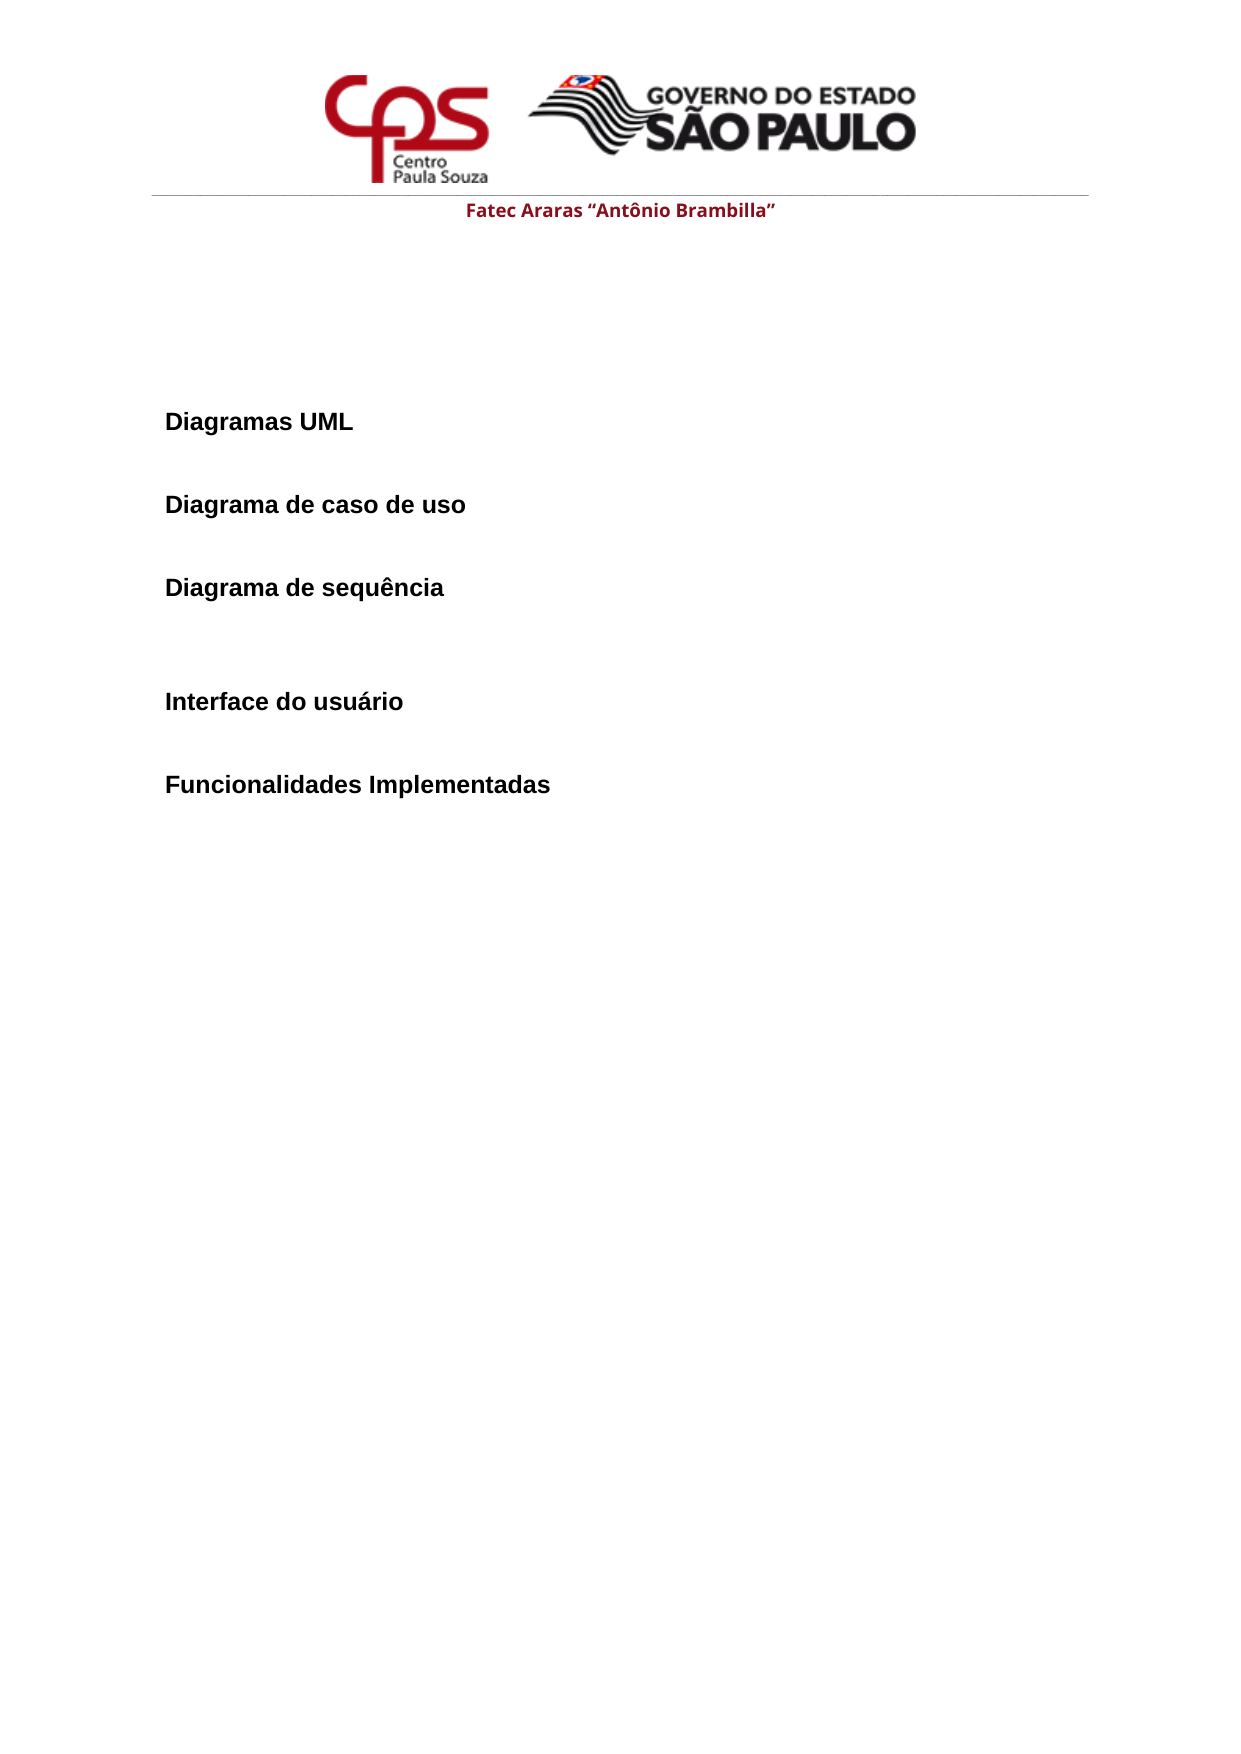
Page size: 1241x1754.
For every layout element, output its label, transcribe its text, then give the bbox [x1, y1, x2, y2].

subtitle Interface do usuário [165, 687, 1091, 715]
subtitle Diagrama de caso de uso [165, 490, 1091, 519]
subtitle Diagramas UML [150, 407, 1091, 436]
subtitle Diagrama de sequência [165, 573, 1091, 602]
subtitle Funcionalidades Implementadas [165, 770, 1091, 798]
